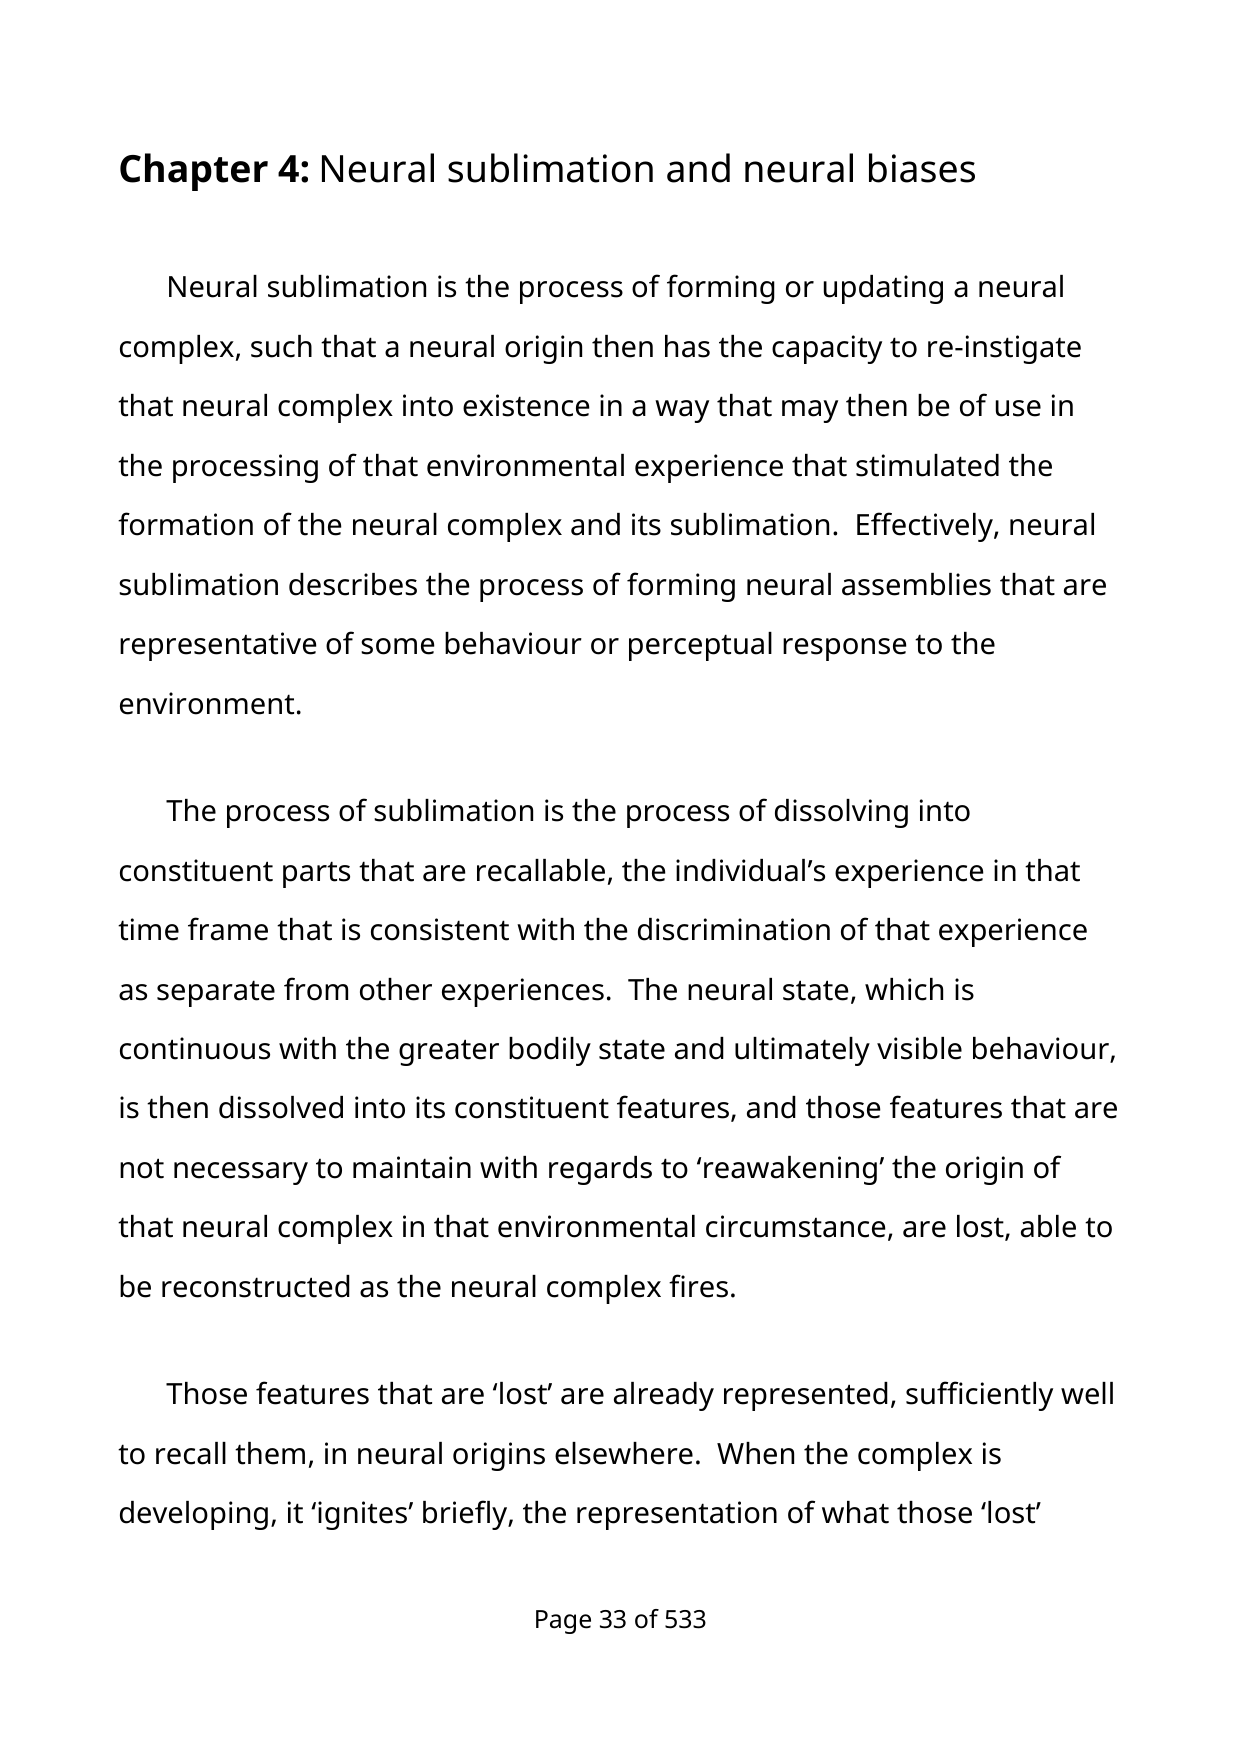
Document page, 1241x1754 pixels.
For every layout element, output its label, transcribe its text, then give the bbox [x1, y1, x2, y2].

text Those features that are ‘lost’ are already represented, sufficiently well to recall them, in neural origins elsewhere. When the complex is developing, it ‘ignites’ briefly, the representation of what those ‘lost’ [118, 1373, 1122, 1532]
text The process of sublimation is the process of dissolving into constituent parts that are recallable, the individual’s experience in that time frame that is consistent with the discrimination of that experience as separate from other experiences. The neural state, which is continuous with the greater bodily state and ultimately visible behaviour, is then dissolved into its constituent features, and those features that are not necessary to maintain with regards to ‘reawakening’ the origin of that neural complex in that environmental circumstance, are lost, able to be reconstructed as the neural complex fires. [118, 790, 1122, 1306]
text Chapter 4: Neural sublimation and neural biases [118, 142, 1122, 193]
text Neural sublimation is the process of forming or updating a neural complex, such that a neural origin then has the capacity to re-instigate that neural complex into existence in a way that may then be of use in the processing of that environmental experience that stimulated the formation of the neural complex and its sublimation. Effectively, neural sublimation describes the process of forming neural assemblies that are representative of some behaviour or perceptual response to the environment. [118, 267, 1122, 723]
